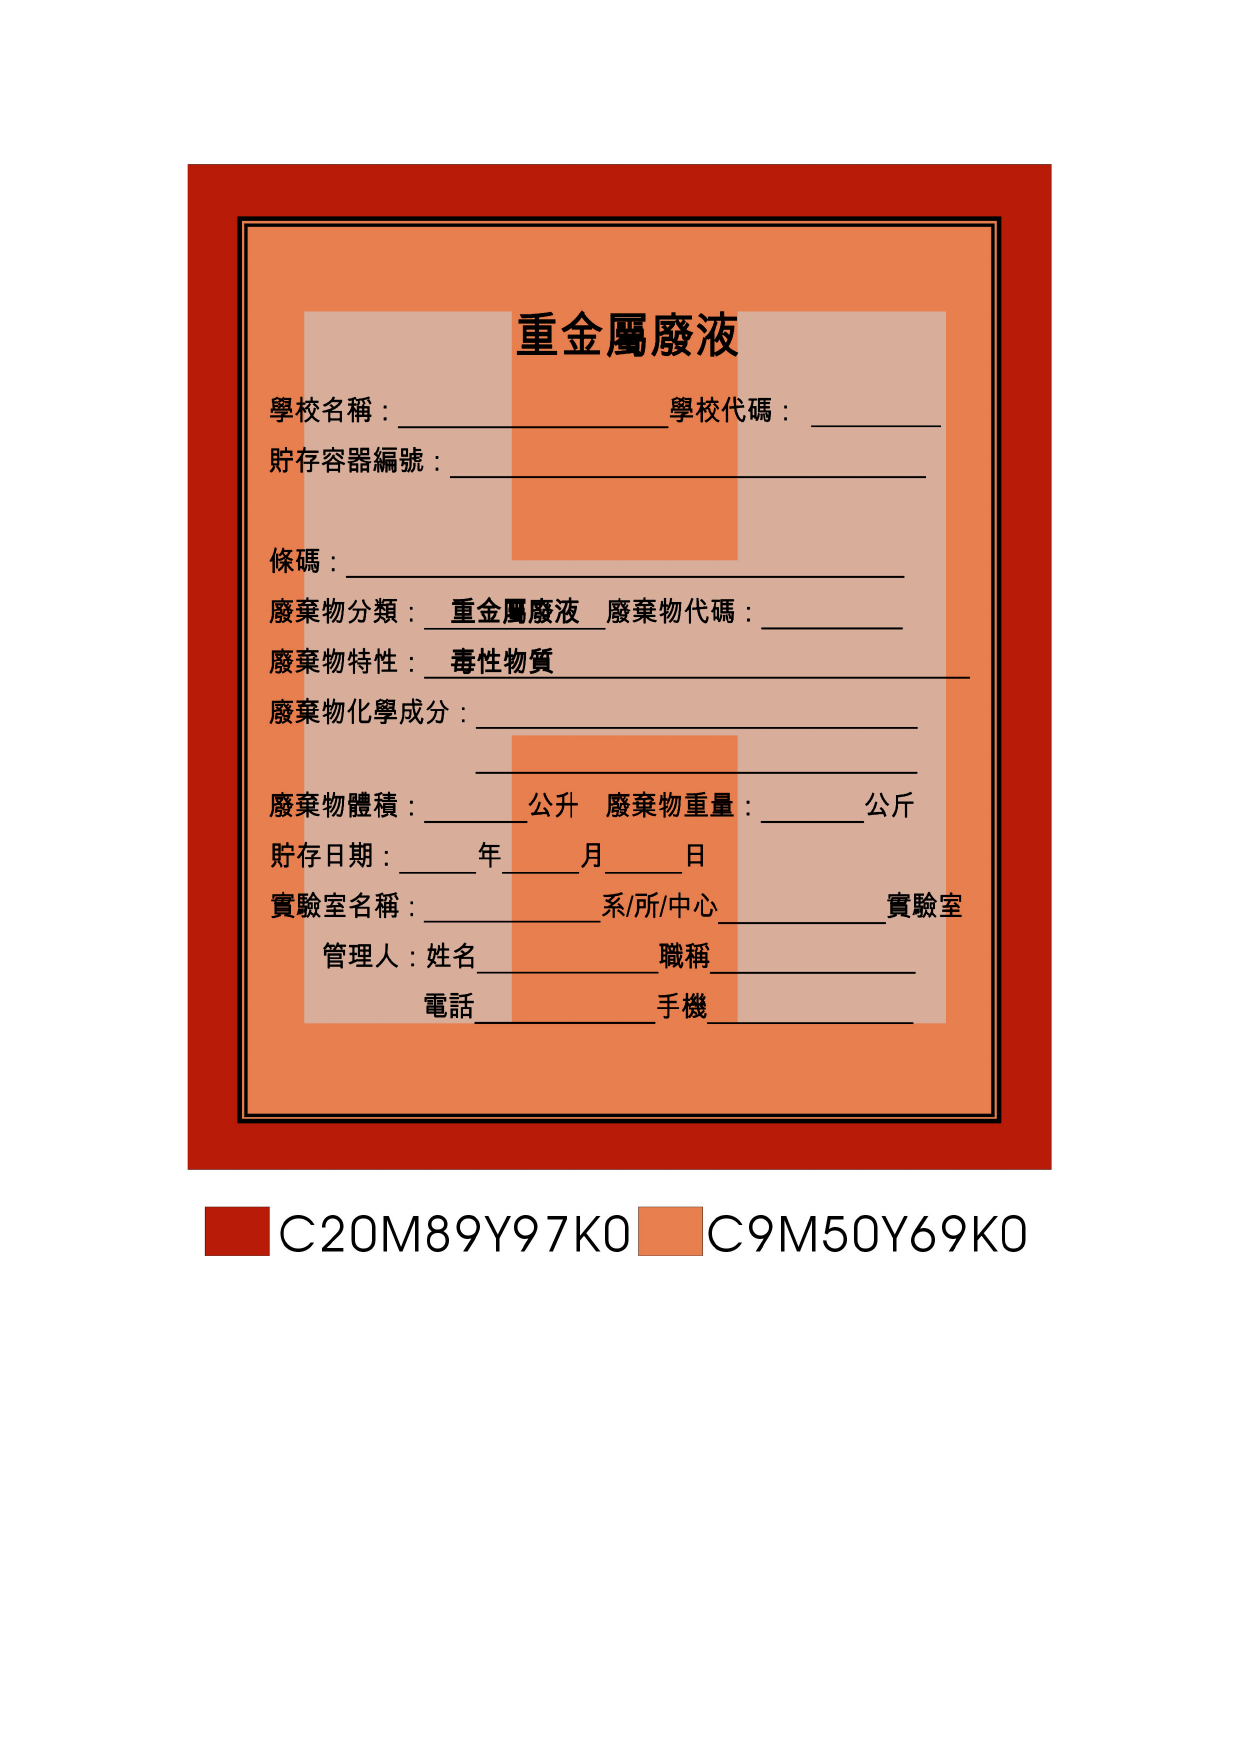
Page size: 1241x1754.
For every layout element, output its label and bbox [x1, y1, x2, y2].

picture [187, 164, 1052, 1256]
